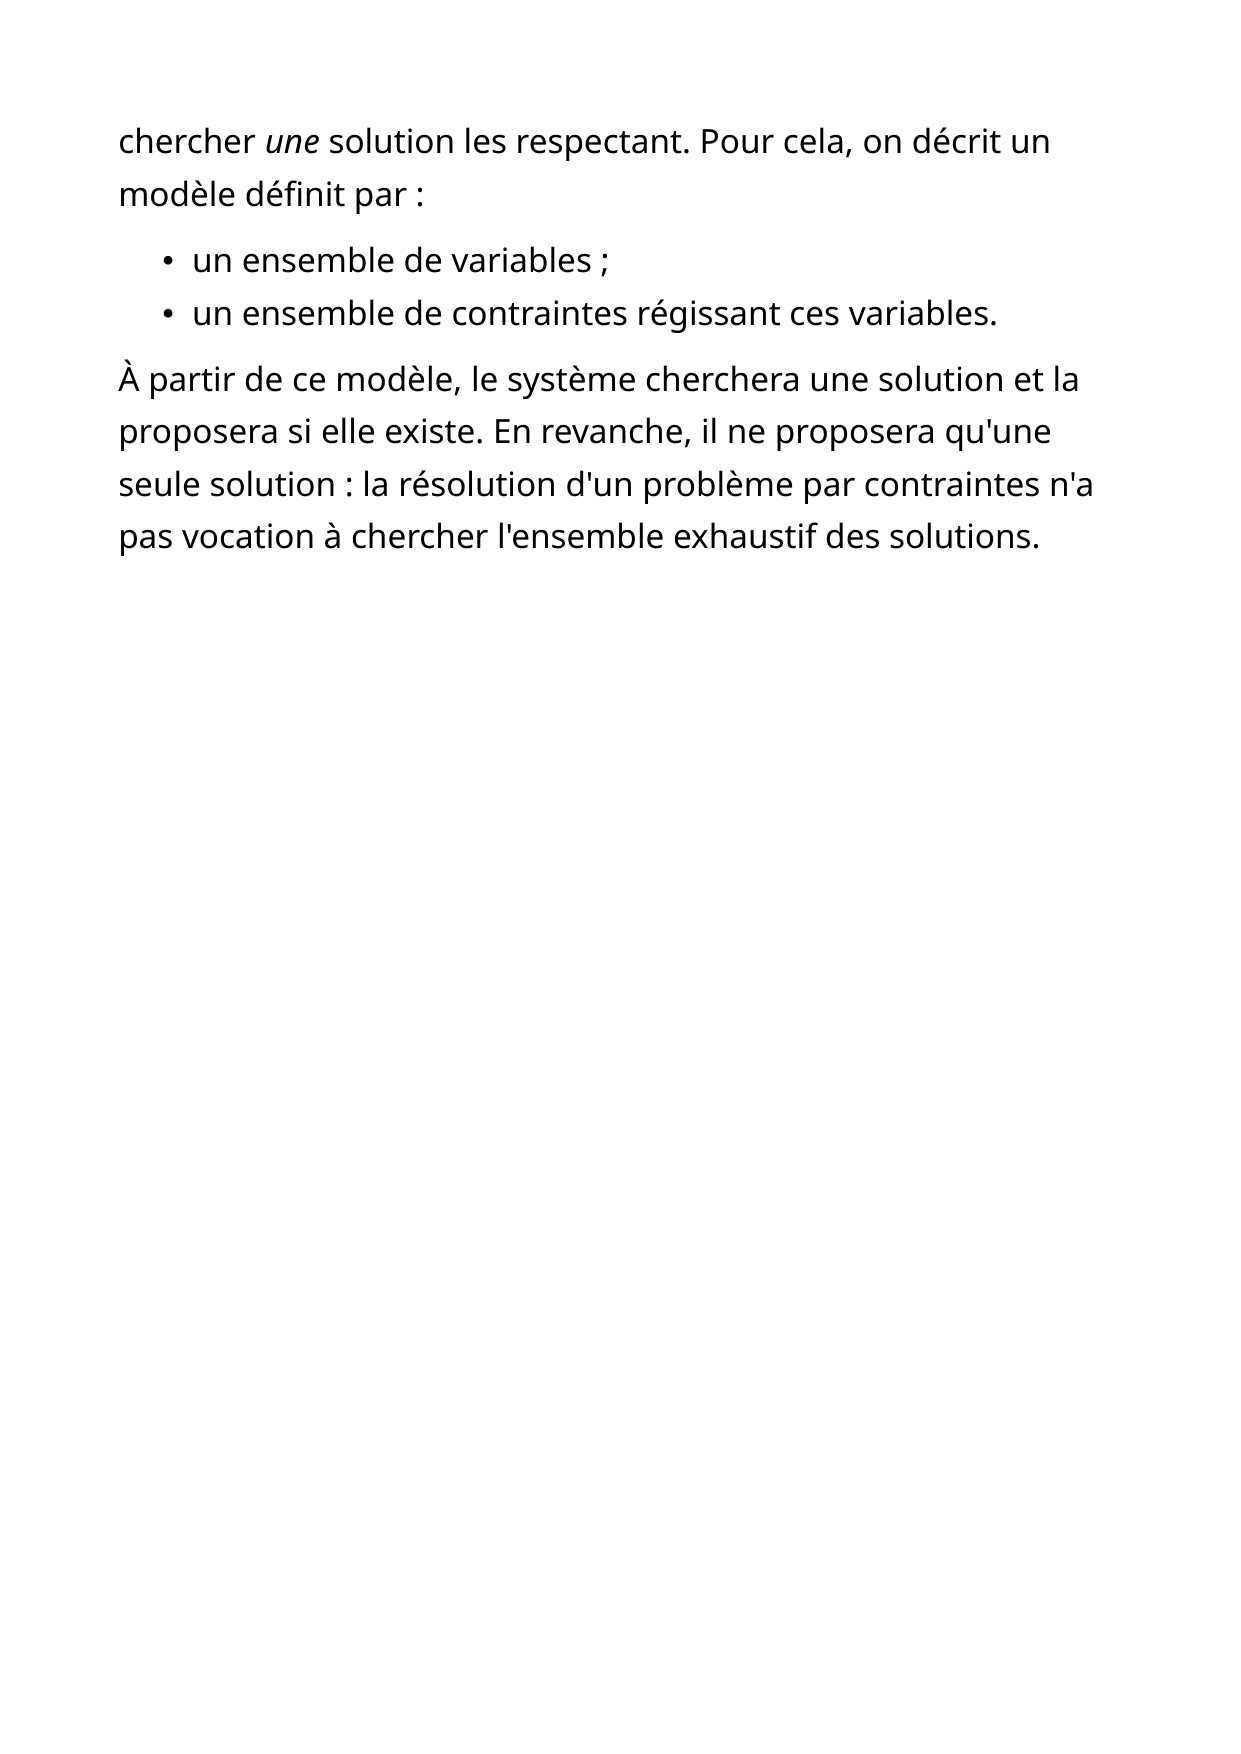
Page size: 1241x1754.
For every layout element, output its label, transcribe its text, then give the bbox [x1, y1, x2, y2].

text chercher une solution les respectant. Pour cela, on décrit un modèle définit par : [118, 118, 1122, 216]
text À partir de ce modèle, le système cherchera une solution et la proposera si elle existe. En revanche, il ne proposera qu'une seule solution : la résolution d'un problème par contraintes n'a pas vocation à chercher l'ensemble exhaustif des solutions. [118, 356, 1122, 558]
list un ensemble de variables ; [162, 237, 1122, 282]
list un ensemble de contraintes régissant ces variables. [162, 289, 1122, 335]
